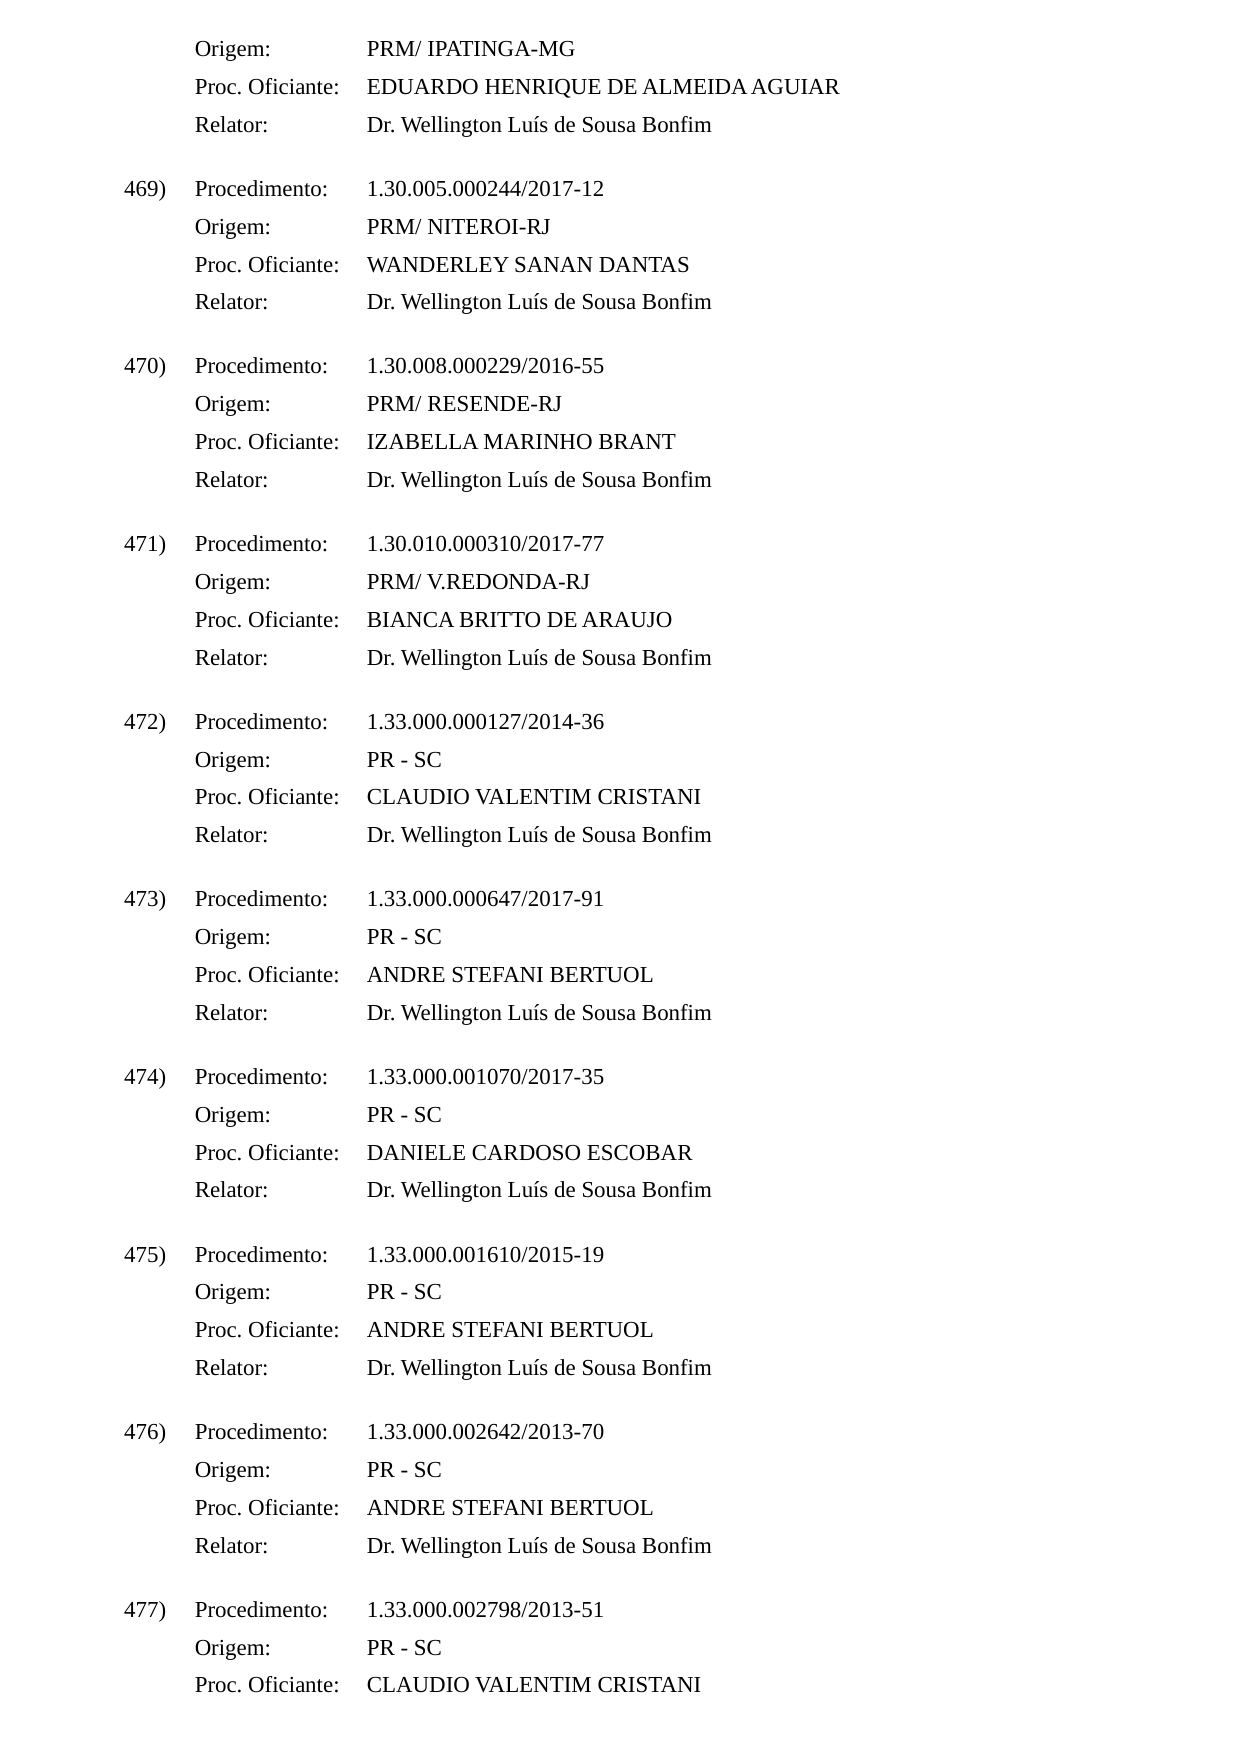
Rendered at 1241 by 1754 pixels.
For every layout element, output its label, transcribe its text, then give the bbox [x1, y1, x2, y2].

table_header Procedimento: [189, 1057, 361, 1095]
table_header 1.33.000.001610/2015-19 [361, 1235, 1122, 1273]
table_cell Proc. Oficiante: [189, 1311, 361, 1348]
table_cell [118, 816, 189, 853]
table_cell Dr. Wellington Luís de Sousa Bonfim [361, 638, 1122, 676]
table_cell ANDRE STEFANI BERTUOL [361, 1311, 1122, 1348]
table_cell [118, 1666, 189, 1703]
table_cell Proc. Oficiante: [189, 1133, 361, 1171]
table_cell PRM/ NITEROI-RJ [361, 207, 1122, 245]
table_header 469) [118, 169, 189, 207]
table_cell Proc. Oficiante: [189, 423, 361, 460]
table_cell [118, 955, 189, 993]
table_cell Origem: [189, 562, 361, 600]
table_cell PR - SC [361, 740, 1122, 778]
table_header 475) [118, 1235, 189, 1273]
table_cell Relator: [189, 993, 361, 1031]
table_cell Origem: [189, 385, 361, 422]
table_cell [118, 207, 189, 245]
table_header 1.33.000.002642/2013-70 [361, 1413, 1122, 1450]
table_header Procedimento: [189, 169, 361, 207]
table_cell Relator: [189, 1171, 361, 1208]
table_header 473) [118, 880, 189, 917]
table_cell CLAUDIO VALENTIM CRISTANI [361, 1666, 1122, 1703]
table_cell Dr. Wellington Luís de Sousa Bonfim [361, 1526, 1122, 1564]
table_header Procedimento: [189, 702, 361, 740]
table_cell Dr. Wellington Luís de Sousa Bonfim [361, 283, 1122, 321]
table_header Procedimento: [189, 1590, 361, 1628]
table_cell Proc. Oficiante: [189, 245, 361, 283]
table_cell Dr. Wellington Luís de Sousa Bonfim [361, 460, 1122, 498]
table_cell Origem: [189, 1095, 361, 1133]
table_cell [118, 283, 189, 321]
table_cell [118, 30, 189, 67]
table_cell PRM/ V.REDONDA-RJ [361, 562, 1122, 600]
table_header 471) [118, 525, 189, 562]
table_header 1.30.005.000244/2017-12 [361, 169, 1122, 207]
table_cell PR - SC [361, 1450, 1122, 1488]
table_cell [118, 1450, 189, 1488]
table_cell Proc. Oficiante: [189, 955, 361, 993]
table_cell [118, 1628, 189, 1666]
table_cell Origem: [189, 1273, 361, 1311]
table_cell Relator: [189, 816, 361, 853]
table_cell [118, 740, 189, 778]
table_cell [118, 1488, 189, 1526]
table_header Procedimento: [189, 1235, 361, 1273]
table_cell Relator: [189, 460, 361, 498]
table_cell Origem: [189, 740, 361, 778]
table_cell Relator: [189, 1526, 361, 1564]
table_cell Dr. Wellington Luís de Sousa Bonfim [361, 993, 1122, 1031]
table_cell Relator: [189, 1348, 361, 1386]
table_cell [118, 385, 189, 422]
table_cell ANDRE STEFANI BERTUOL [361, 955, 1122, 993]
table_header 1.33.000.002798/2013-51 [361, 1590, 1122, 1628]
table_cell Dr. Wellington Luís de Sousa Bonfim [361, 1171, 1122, 1208]
table_cell Relator: [189, 283, 361, 321]
table_cell [118, 105, 189, 143]
table_cell [118, 1526, 189, 1564]
table_cell [118, 1273, 189, 1311]
table_cell WANDERLEY SANAN DANTAS [361, 245, 1122, 283]
table_cell EDUARDO HENRIQUE DE ALMEIDA AGUIAR [361, 67, 1122, 105]
table_header 1.33.000.000127/2014-36 [361, 702, 1122, 740]
table_cell Proc. Oficiante: [189, 600, 361, 638]
table_header 1.33.000.000647/2017-91 [361, 880, 1122, 917]
table_cell PRM/ RESENDE-RJ [361, 385, 1122, 422]
table_cell Origem: [189, 918, 361, 955]
table_cell Origem: [189, 207, 361, 245]
table_cell BIANCA BRITTO DE ARAUJO [361, 600, 1122, 638]
table_cell Origem: [189, 1450, 361, 1488]
table_cell Proc. Oficiante: [189, 1666, 361, 1703]
table_header 1.30.010.000310/2017-77 [361, 525, 1122, 562]
table_header Procedimento: [189, 525, 361, 562]
table_cell [118, 245, 189, 283]
table_cell Origem: [189, 1628, 361, 1666]
table_cell Relator: [189, 105, 361, 143]
table_cell ANDRE STEFANI BERTUOL [361, 1488, 1122, 1526]
table_cell Dr. Wellington Luís de Sousa Bonfim [361, 816, 1122, 853]
table_cell [118, 1133, 189, 1171]
table_header 472) [118, 702, 189, 740]
table_cell [118, 1171, 189, 1208]
table_cell PR - SC [361, 1273, 1122, 1311]
table_cell [118, 1095, 189, 1133]
table_cell [118, 600, 189, 638]
table_cell PRM/ IPATINGA-MG [361, 30, 1122, 67]
table_cell IZABELLA MARINHO BRANT [361, 423, 1122, 460]
table_cell [118, 423, 189, 460]
table_cell Proc. Oficiante: [189, 778, 361, 816]
table_header 1.33.000.001070/2017-35 [361, 1057, 1122, 1095]
table_cell [118, 778, 189, 816]
table_cell [118, 638, 189, 676]
table_cell CLAUDIO VALENTIM CRISTANI [361, 778, 1122, 816]
table_cell [118, 918, 189, 955]
table_header 476) [118, 1413, 189, 1450]
table_cell [118, 1348, 189, 1386]
table_cell [118, 562, 189, 600]
table_header 477) [118, 1590, 189, 1628]
table_header 470) [118, 347, 189, 385]
table_cell DANIELE CARDOSO ESCOBAR [361, 1133, 1122, 1171]
table_header 1.30.008.000229/2016-55 [361, 347, 1122, 385]
table_cell PR - SC [361, 918, 1122, 955]
table_cell [118, 67, 189, 105]
table_header Procedimento: [189, 347, 361, 385]
table_cell PR - SC [361, 1628, 1122, 1666]
table_cell Dr. Wellington Luís de Sousa Bonfim [361, 1348, 1122, 1386]
table_cell [118, 1311, 189, 1348]
table_header Procedimento: [189, 1413, 361, 1450]
table_cell [118, 993, 189, 1031]
table_header 474) [118, 1057, 189, 1095]
table_cell Dr. Wellington Luís de Sousa Bonfim [361, 105, 1122, 143]
table_cell Proc. Oficiante: [189, 1488, 361, 1526]
table_header Procedimento: [189, 880, 361, 917]
table_cell Relator: [189, 638, 361, 676]
table_cell Proc. Oficiante: [189, 67, 361, 105]
table_cell [118, 460, 189, 498]
table_cell PR - SC [361, 1095, 1122, 1133]
table_cell Origem: [189, 30, 361, 67]
